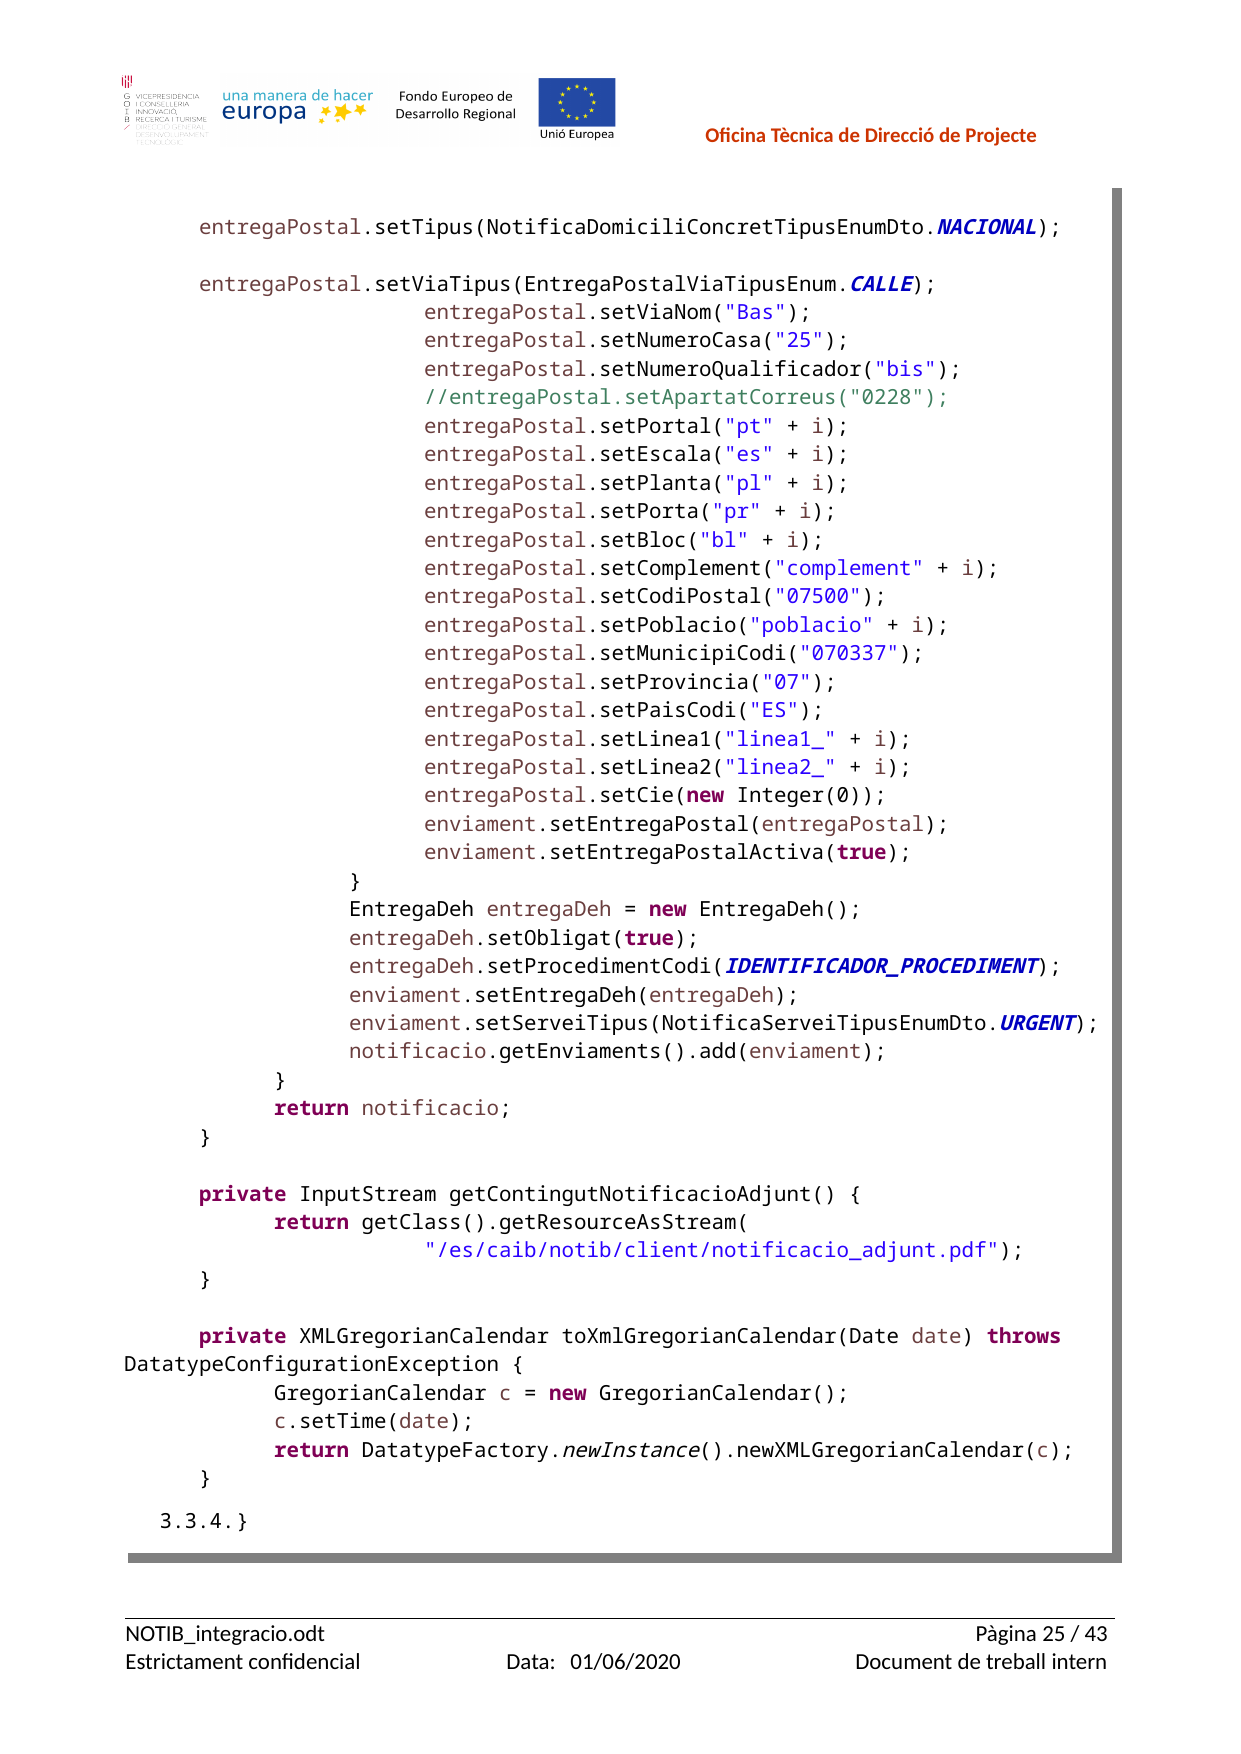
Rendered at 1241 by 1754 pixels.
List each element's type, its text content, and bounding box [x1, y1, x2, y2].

picture [118, 73, 213, 147]
table_header entregaPostal.setTipus(NotificaDomiciliConcretTipusEnumDto.NACIONAL); entregaPostal.setViaTipus(EntregaPostalViaTipusEnum.CALLE); entregaPostal.setViaNom("Bas"); entregaPostal.setNumeroCasa("25"); entregaPostal.setNumeroQualificador("bis"); //entregaPostal.setApartatCorreus("0228"); entregaPostal.setPortal("pt" + i); entregaPostal.setEscala("es" + i); entregaPostal.setPlanta("pl" + i); entregaPostal.setPorta("pr" + i); entregaPostal.setBloc("bl" + i); entregaPostal.setComplement("complement" + i); entregaPostal.setCodiPostal("07500"); entregaPostal.setPoblacio("poblacio" + i); entregaPostal.setMunicipiCodi("070337"); entregaPostal.setProvincia("07"); entregaPostal.setPaisCodi("ES"); entregaPostal.setLinea1("linea1_" + i); entregaPostal.setLinea2("linea2_" + i); entregaPostal.setCie(new Integer(0)); enviament.setEntregaPostal(entregaPostal); enviament.setEntregaPostalActiva(true); } EntregaDeh entregaDeh = new EntregaDeh(); entregaDeh.setObligat(true); entregaDeh.setProcedimentCodi(IDENTIFICADOR_PROCEDIMENT); enviament.setEntregaDeh(entregaDeh); enviament.setServeiTipus(NotificaServeiTipusEnumDto.URGENT); notificacio.getEnviaments().add(enviament); } return notificacio; } private InputStream getContingutNotificacioAdjunt() { return getClass().getResourceAsStream( "/es/caib/notib/client/notificacio_adjunt.pdf"); } private XMLGregorianCalendar toXmlGregorianCalendar(Date date) throws DatatypeConfigurationException { GregorianCalendar c = new GregorianCalendar(); c.setTime(date); return DatatypeFactory.newInstance().newXMLGregorianCalendar(c); } } [118, 178, 1112, 1553]
picture [219, 73, 621, 147]
